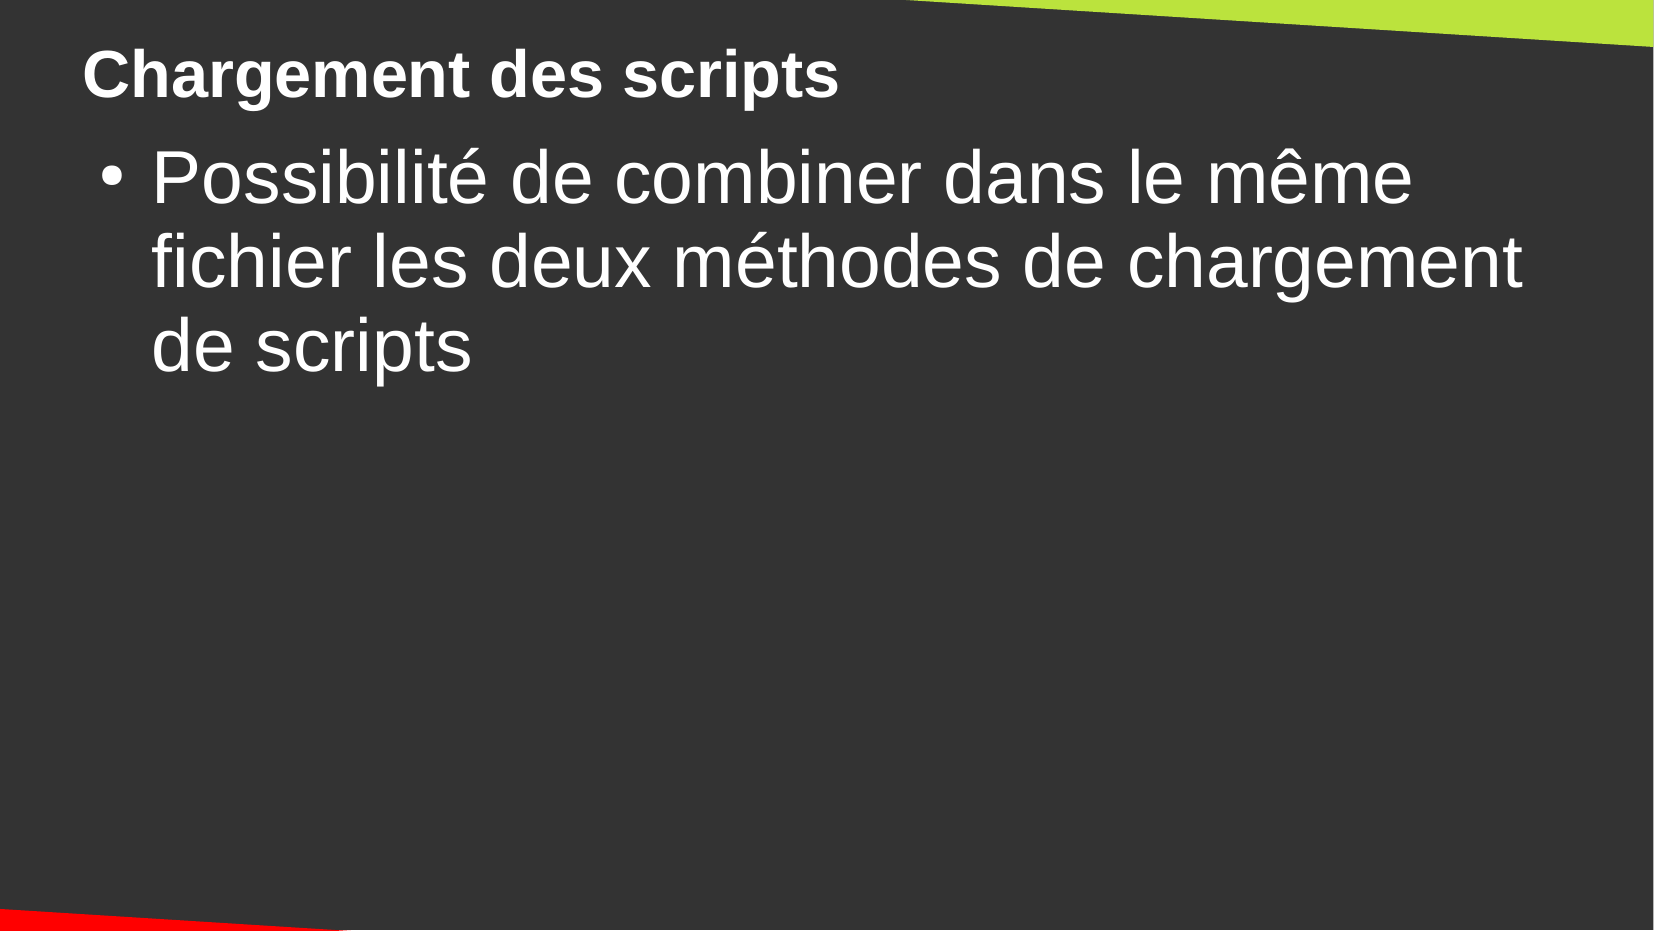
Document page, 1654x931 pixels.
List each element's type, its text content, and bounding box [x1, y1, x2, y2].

text_box [0, 908, 351, 931]
text_box [906, 0, 1654, 47]
title Chargement des scripts [82, 37, 1571, 114]
list Possibilité de combiner dans le même fichier les deux méthodes de chargement de scripts [80, 135, 1620, 461]
